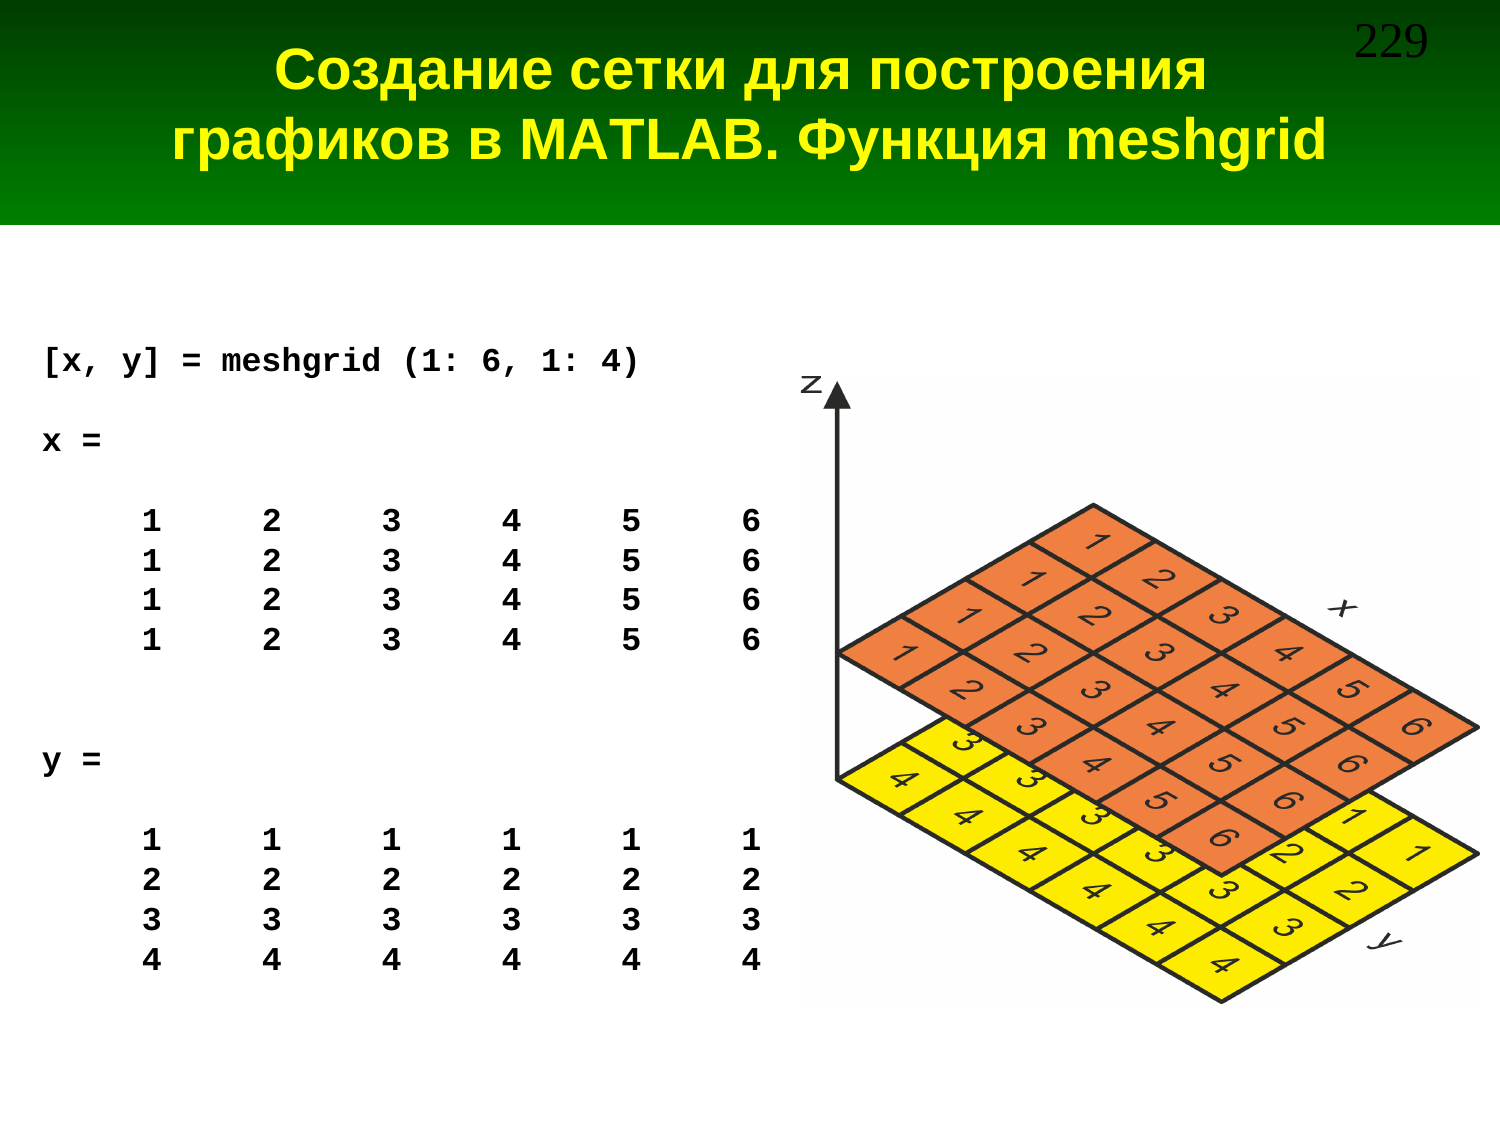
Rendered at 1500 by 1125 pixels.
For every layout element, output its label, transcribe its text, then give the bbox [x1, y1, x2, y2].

title Создание сетки для построения графиков в MATLAB. Функция meshgrid [112, 0, 1388, 214]
text_box [x, y] = meshgrid (1: 6, 1: 4) x = 1 2 3 4 5 6 1 2 3 4 5 6 1 2 3 4 5 6 1 2 3 4 5 6 y = 1 1 1 1 1 1 2 2 2 2 2 2 3 3 3 3 3 3 4 4 4 4 4 4 [27, 330, 782, 985]
picture [800, 376, 1480, 1004]
